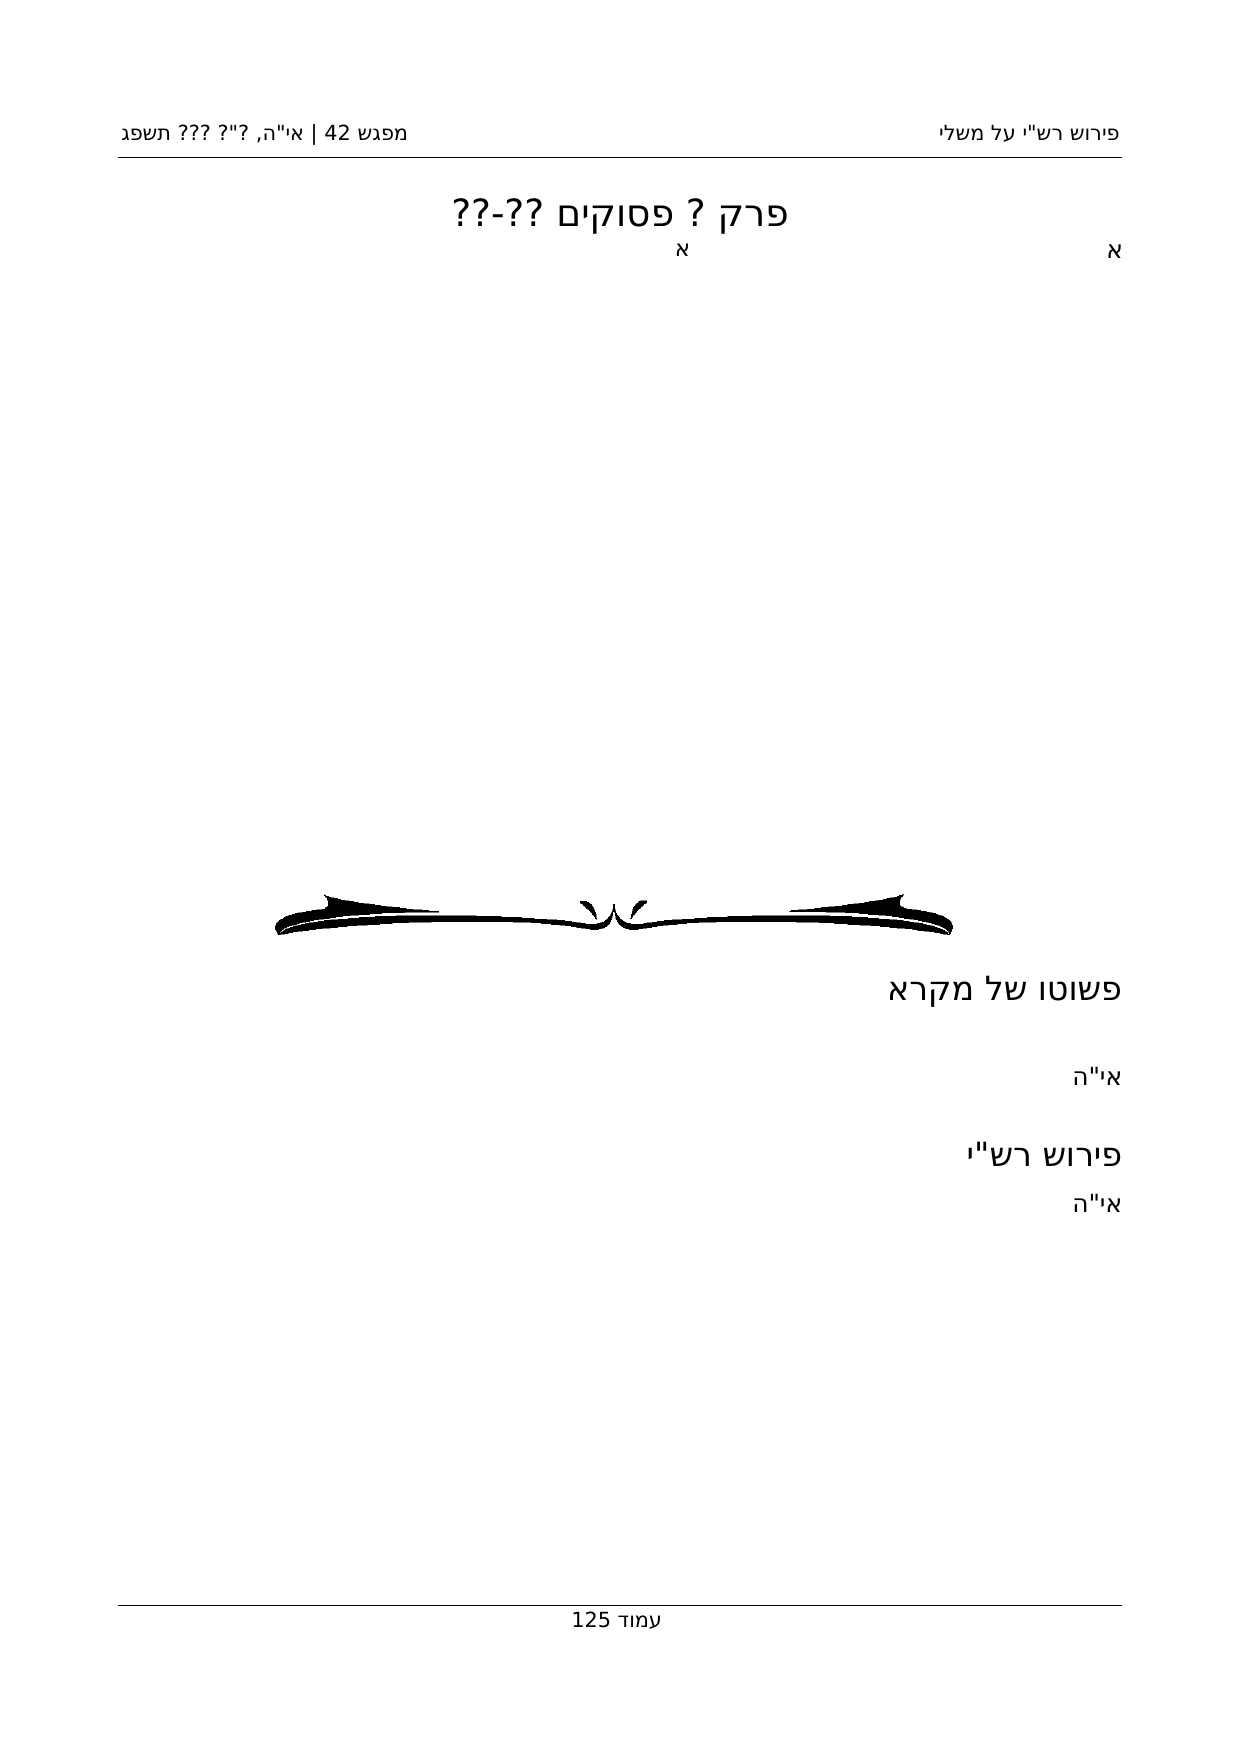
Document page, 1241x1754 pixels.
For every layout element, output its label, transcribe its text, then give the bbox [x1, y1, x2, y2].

table_cell [118, 812, 690, 846]
text פרק ? פסוקים ??-?? [118, 192, 1122, 235]
table_cell [118, 505, 690, 539]
table_cell [709, 641, 1123, 675]
table_cell [690, 369, 709, 403]
picture [272, 892, 954, 941]
table_cell [118, 539, 690, 573]
table_cell [118, 573, 690, 607]
table_cell [709, 335, 1123, 369]
table_cell [690, 607, 709, 641]
table_cell [709, 573, 1123, 607]
table_cell [118, 471, 690, 505]
table_cell [690, 710, 709, 743]
table_cell [690, 267, 709, 301]
table_cell [709, 471, 1123, 505]
table_cell [709, 607, 1123, 641]
table_cell [690, 471, 709, 505]
table_cell [690, 778, 709, 812]
table_cell [690, 335, 709, 369]
table_cell [690, 437, 709, 471]
table_cell [709, 710, 1123, 743]
table_cell [690, 675, 709, 709]
table_header [690, 235, 709, 267]
table_cell [118, 369, 690, 403]
table_cell [690, 539, 709, 573]
table_cell [690, 744, 709, 778]
table_cell [709, 539, 1123, 573]
text אי"ה [118, 1189, 1122, 1218]
table_cell [690, 301, 709, 335]
table_cell [118, 267, 690, 301]
table_header א [709, 235, 1123, 267]
table_cell [690, 403, 709, 437]
table_cell [118, 335, 690, 369]
table_cell [709, 301, 1123, 335]
table_cell [709, 369, 1123, 403]
text אי"ה [118, 1062, 1122, 1091]
table_cell [709, 812, 1123, 846]
table_cell [709, 505, 1123, 539]
table_cell [118, 437, 690, 471]
table_cell [118, 675, 690, 709]
table_cell [709, 437, 1123, 471]
table_cell [118, 710, 690, 743]
table_cell [690, 573, 709, 607]
table_cell [709, 675, 1123, 709]
table_cell [709, 403, 1123, 437]
table_cell [709, 778, 1123, 812]
table_cell [118, 403, 690, 437]
table_header א [118, 235, 690, 267]
table_cell [709, 744, 1123, 778]
table_cell [690, 641, 709, 675]
table_cell [118, 744, 690, 778]
text פשוטו של מקרא [118, 969, 1122, 1008]
table_cell [118, 607, 690, 641]
table_cell [690, 505, 709, 539]
table_cell [118, 778, 690, 812]
table_cell [690, 812, 709, 846]
table_cell [709, 267, 1123, 301]
table_cell [118, 641, 690, 675]
text פירוש רש"י [118, 1135, 1122, 1174]
table_cell [118, 301, 690, 335]
